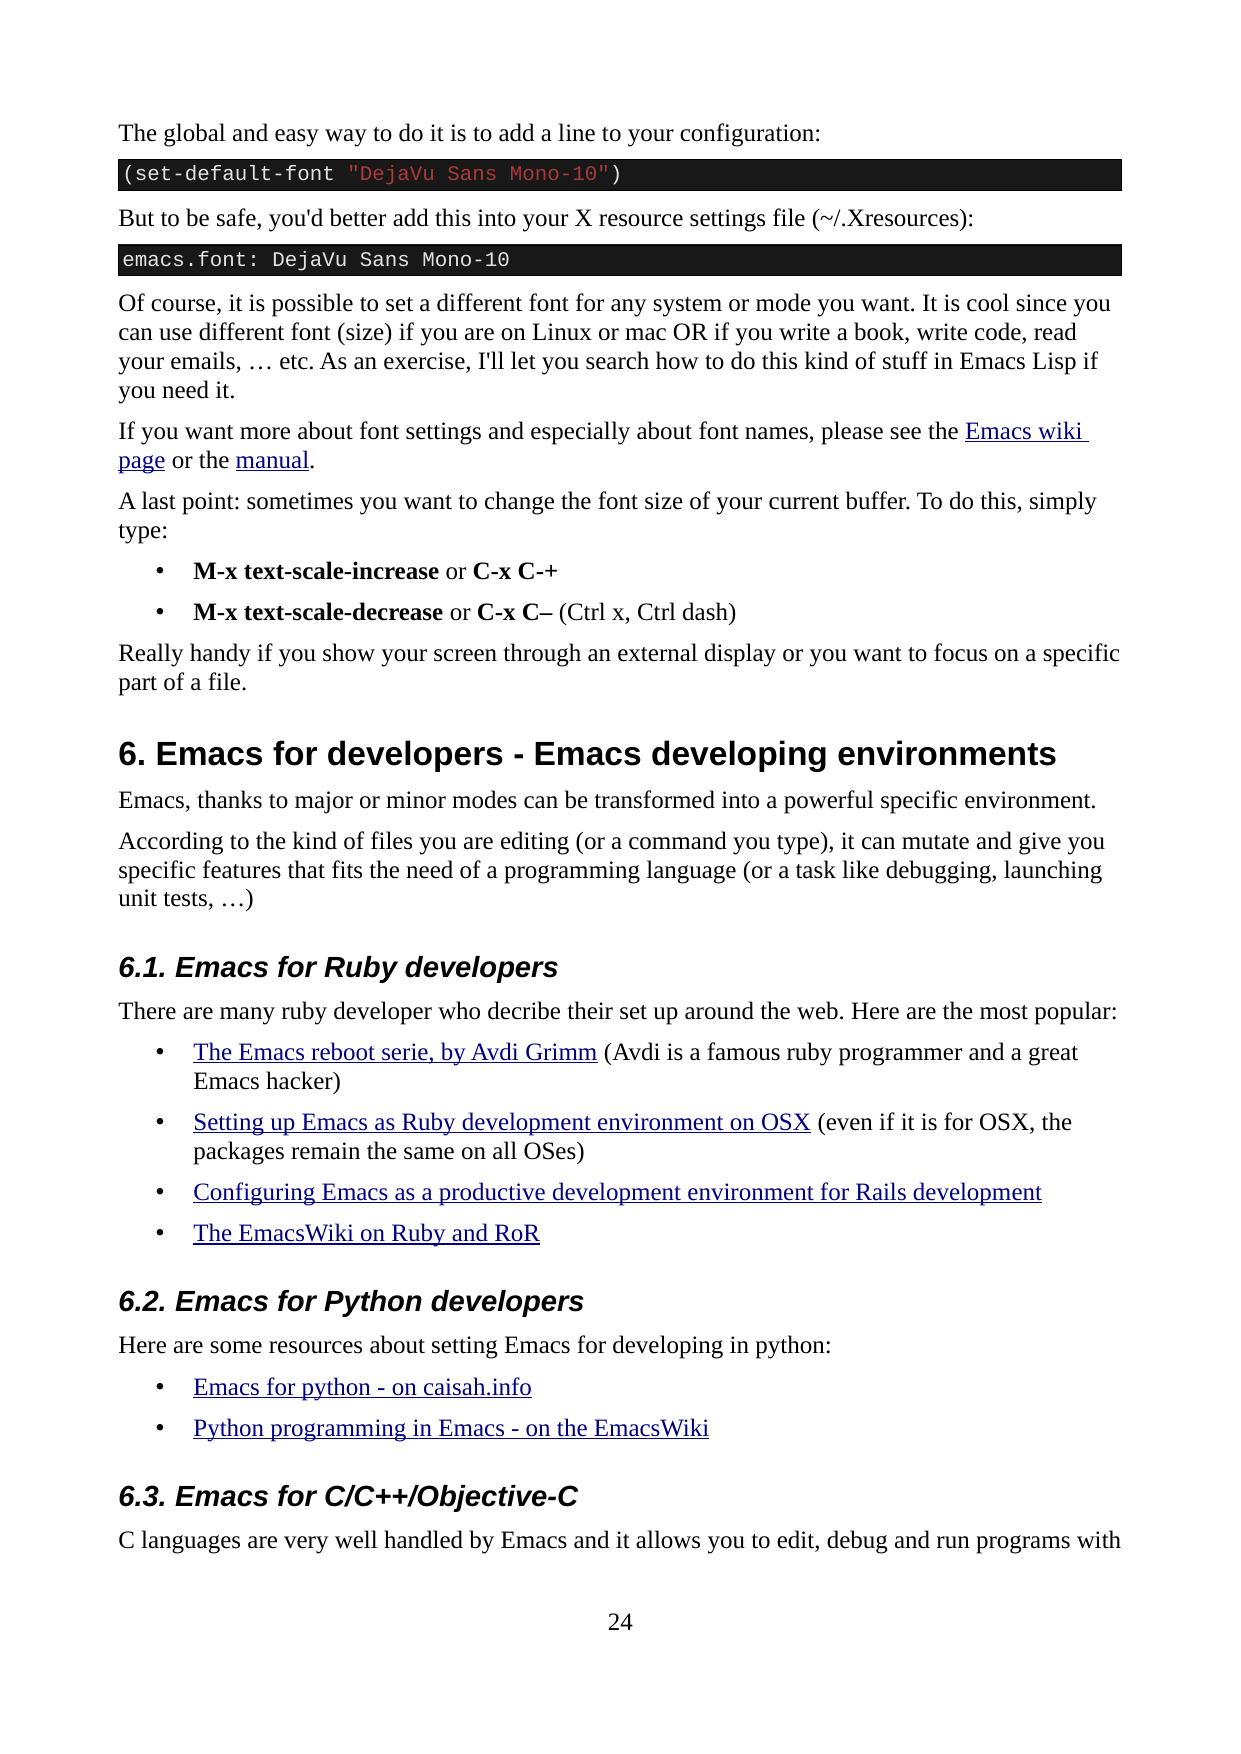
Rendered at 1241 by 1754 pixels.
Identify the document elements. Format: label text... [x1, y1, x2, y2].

list The Emacs reboot serie, by Avdi Grimm (Avdi is a famous ruby programmer and a great Emacs hacker) [156, 1037, 1122, 1094]
list Configuring Emacs as a productive development environment for Rails development [156, 1177, 1122, 1206]
text If you want more about font settings and especially about font names, please see the Emacs wiki page or the manual. [118, 416, 1122, 473]
text C languages are very well handled by Emacs and it allows you to edit, debug and run programs with [118, 1525, 1122, 1554]
text A last point: sometimes you want to change the font size of your current buffer. To do this, simply type: [118, 486, 1122, 543]
text There are many ruby developer who decribe their set up around the web. Here are the most popular: [118, 996, 1122, 1024]
text emacs.font: DejaVu Sans Mono-10 [119, 246, 1121, 275]
text Here are some resources about setting Emacs for developing in python: [118, 1331, 1122, 1359]
list Setting up Emacs as Ruby development environment on OSX (even if it is for OSX, the packages remain the same on all OSes) [156, 1107, 1122, 1164]
subtitle Emacs for Ruby developers [118, 950, 1122, 983]
text Emacs, thanks to major or minor modes can be transformed into a powerful specific environment. [118, 785, 1122, 813]
text According to the kind of files you are editing (or a command you type), it can mutate and give you specific features that fits the need of a programming language (or a task like debugging, launching unit tests, …) [118, 826, 1122, 912]
list The EmacsWiki on Ruby and RoR [156, 1218, 1122, 1247]
text But to be safe, you'd better add this into your X resource settings file (~/.Xresources): [118, 203, 1122, 232]
text Really handy if you show your screen through an external display or you want to focus on a specific part of a file. [118, 638, 1122, 696]
subtitle Emacs for developers - Emacs developing environments [118, 733, 1122, 772]
text The global and easy way to do it is to add a line to your configuration: [118, 118, 1122, 147]
subtitle Emacs for Python developers [118, 1284, 1122, 1318]
list M-x text-scale-increase or C-x C-+ [156, 556, 1122, 585]
subtitle Emacs for C/C++/Objective-C [118, 1479, 1122, 1513]
list Python programming in Emacs - on the EmacsWiki [156, 1413, 1122, 1442]
text Of course, it is possible to set a different font for any system or mode you want. It is cool since you can use different font (size) if you are on Linux or mac OR if you write a book, write code, read your emails, … etc. As an exercise, I'll let you search how to do this kind of stuff in Emacs Lisp if you need it. [118, 288, 1122, 403]
list M-x text-scale-decrease or C-x C– (Ctrl x, Ctrl dash) [156, 597, 1122, 626]
text (set-default-font "DejaVu Sans Mono-10") [119, 160, 1121, 190]
list Emacs for python - on caisah.info [156, 1372, 1122, 1401]
